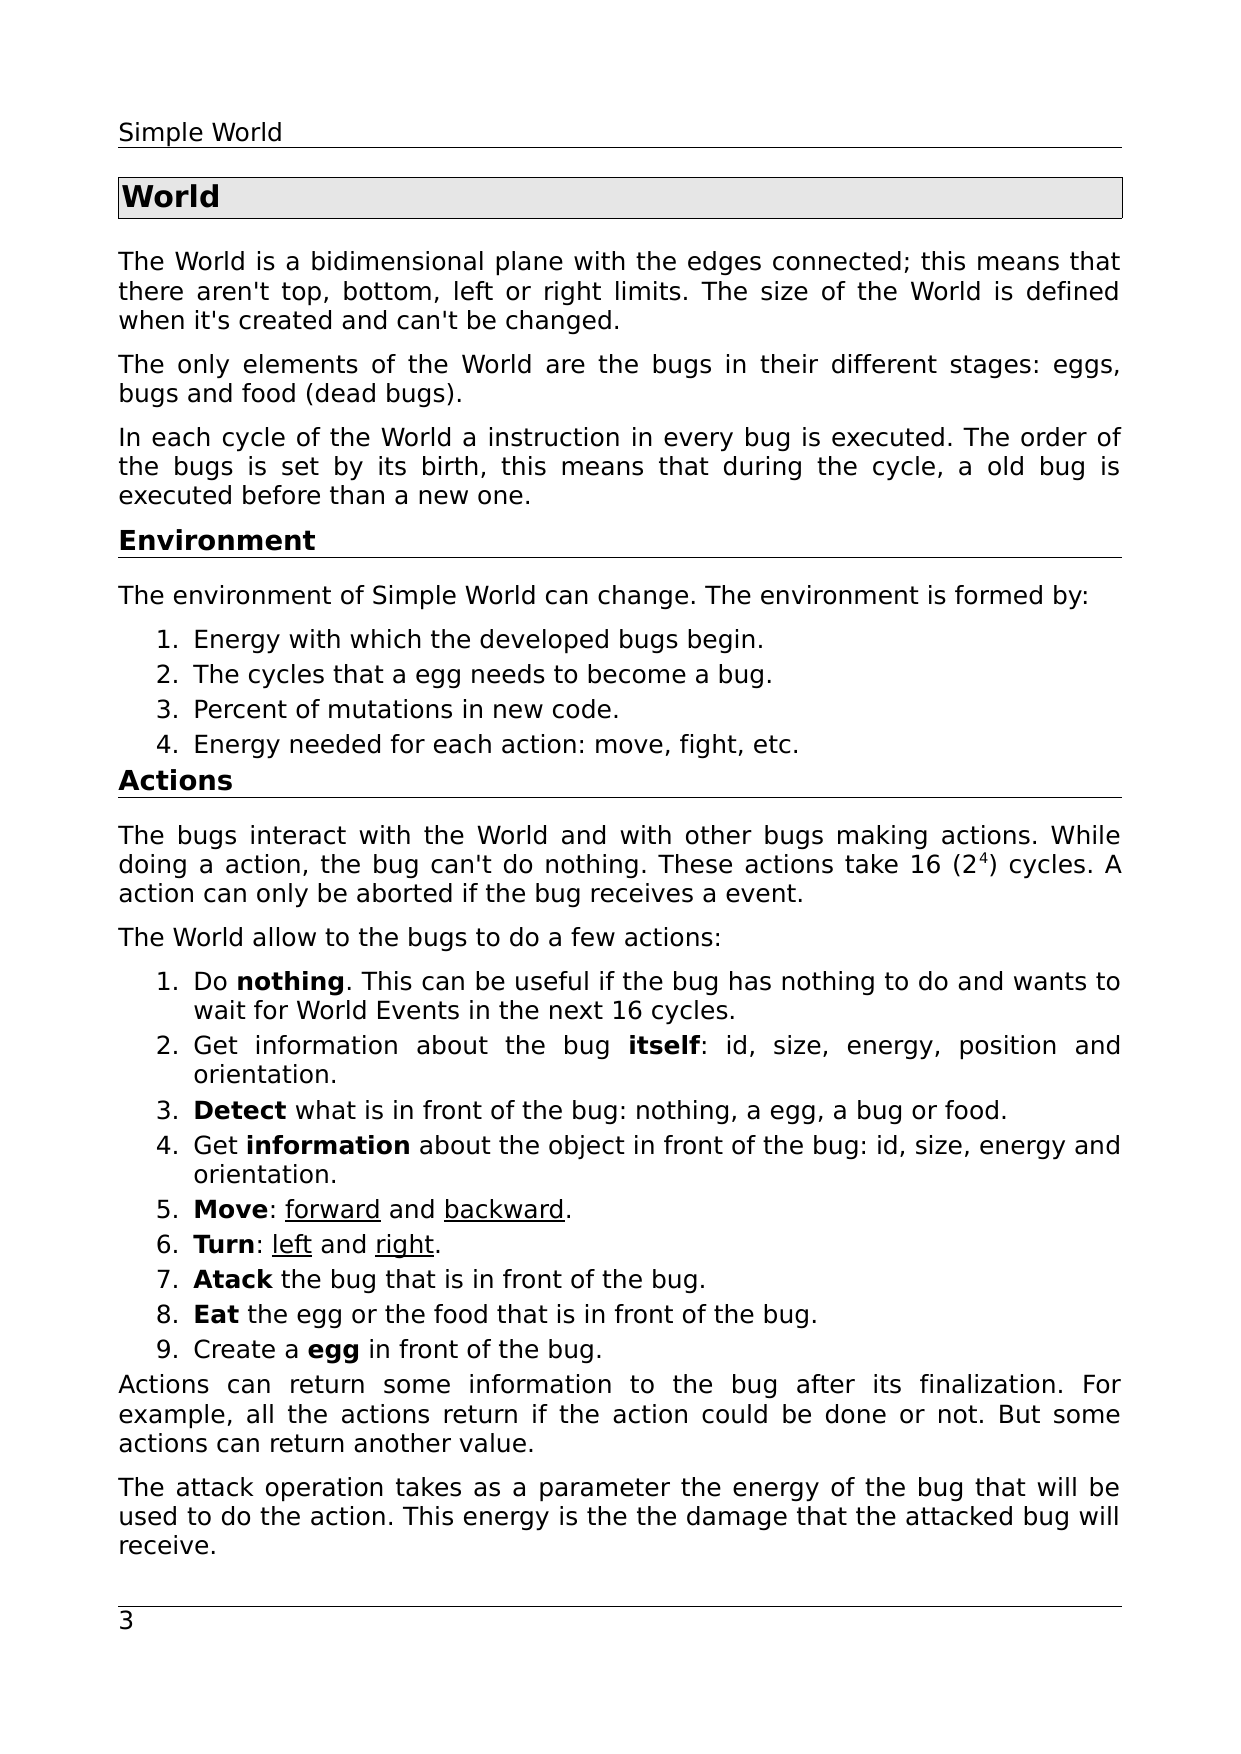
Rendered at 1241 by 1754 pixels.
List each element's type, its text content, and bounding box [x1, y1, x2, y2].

text The attack operation takes as a parameter the energy of the bug that will be used to do the action. This energy is the the damage that the attacked bug will receive. [118, 1473, 1122, 1561]
title World [119, 178, 1122, 218]
list Move: forward and backward. [156, 1195, 1122, 1224]
list Percent of mutations in new code. [156, 695, 1122, 724]
list Get information about the object in front of the bug: id, size, energy and orientation. [156, 1131, 1122, 1189]
list Energy needed for each action: move, fight, etc. [156, 730, 1122, 759]
list Eat the egg or the food that is in front of the bug. [156, 1301, 1122, 1330]
text The environment of Simple World can change. The environment is formed by: [118, 581, 1122, 610]
text The only elements of the World are the bugs in their different stages: eggs, bugs and food (dead bugs). [118, 350, 1122, 408]
list Get information about the bug itself: id, size, energy, position and orientation. [156, 1032, 1122, 1090]
text The World allow to the bugs to do a few actions: [118, 923, 1122, 952]
text The bugs interact with the World and with other bugs making actions. While doing a action, the bug can't do nothing. These actions take 16 (24) cycles. A action can only be aborted if the bug receives a event. [118, 821, 1122, 908]
list The cycles that a egg needs to become a bug. [156, 660, 1122, 689]
text Actions can return some information to the bug after its finalization. For example, all the actions return if the action could be done or not. But some actions can return another value. [118, 1371, 1122, 1458]
list Energy with which the developed bugs begin. [156, 625, 1122, 654]
list Do nothing. This can be useful if the bug has nothing to do and wants to wait for World Events in the next 16 cycles. [156, 967, 1122, 1026]
title Environment [118, 525, 1122, 557]
text The World is a bidimensional plane with the edges connected; this means that there aren't top, bottom, left or right limits. The size of the World is defined when it's created and can't be changed. [118, 247, 1122, 335]
list Detect what is in front of the bug: nothing, a egg, a bug or food. [156, 1096, 1122, 1125]
title Actions [118, 765, 1122, 797]
list Turn: left and right. [156, 1230, 1122, 1259]
text In each cycle of the World a instruction in every bug is executed. The order of the bugs is set by its birth, this means that during the cycle, a old bug is executed before than a new one. [118, 423, 1122, 510]
list Atack the bug that is in front of the bug. [156, 1265, 1122, 1294]
list Create a egg in front of the bug. [156, 1336, 1122, 1365]
